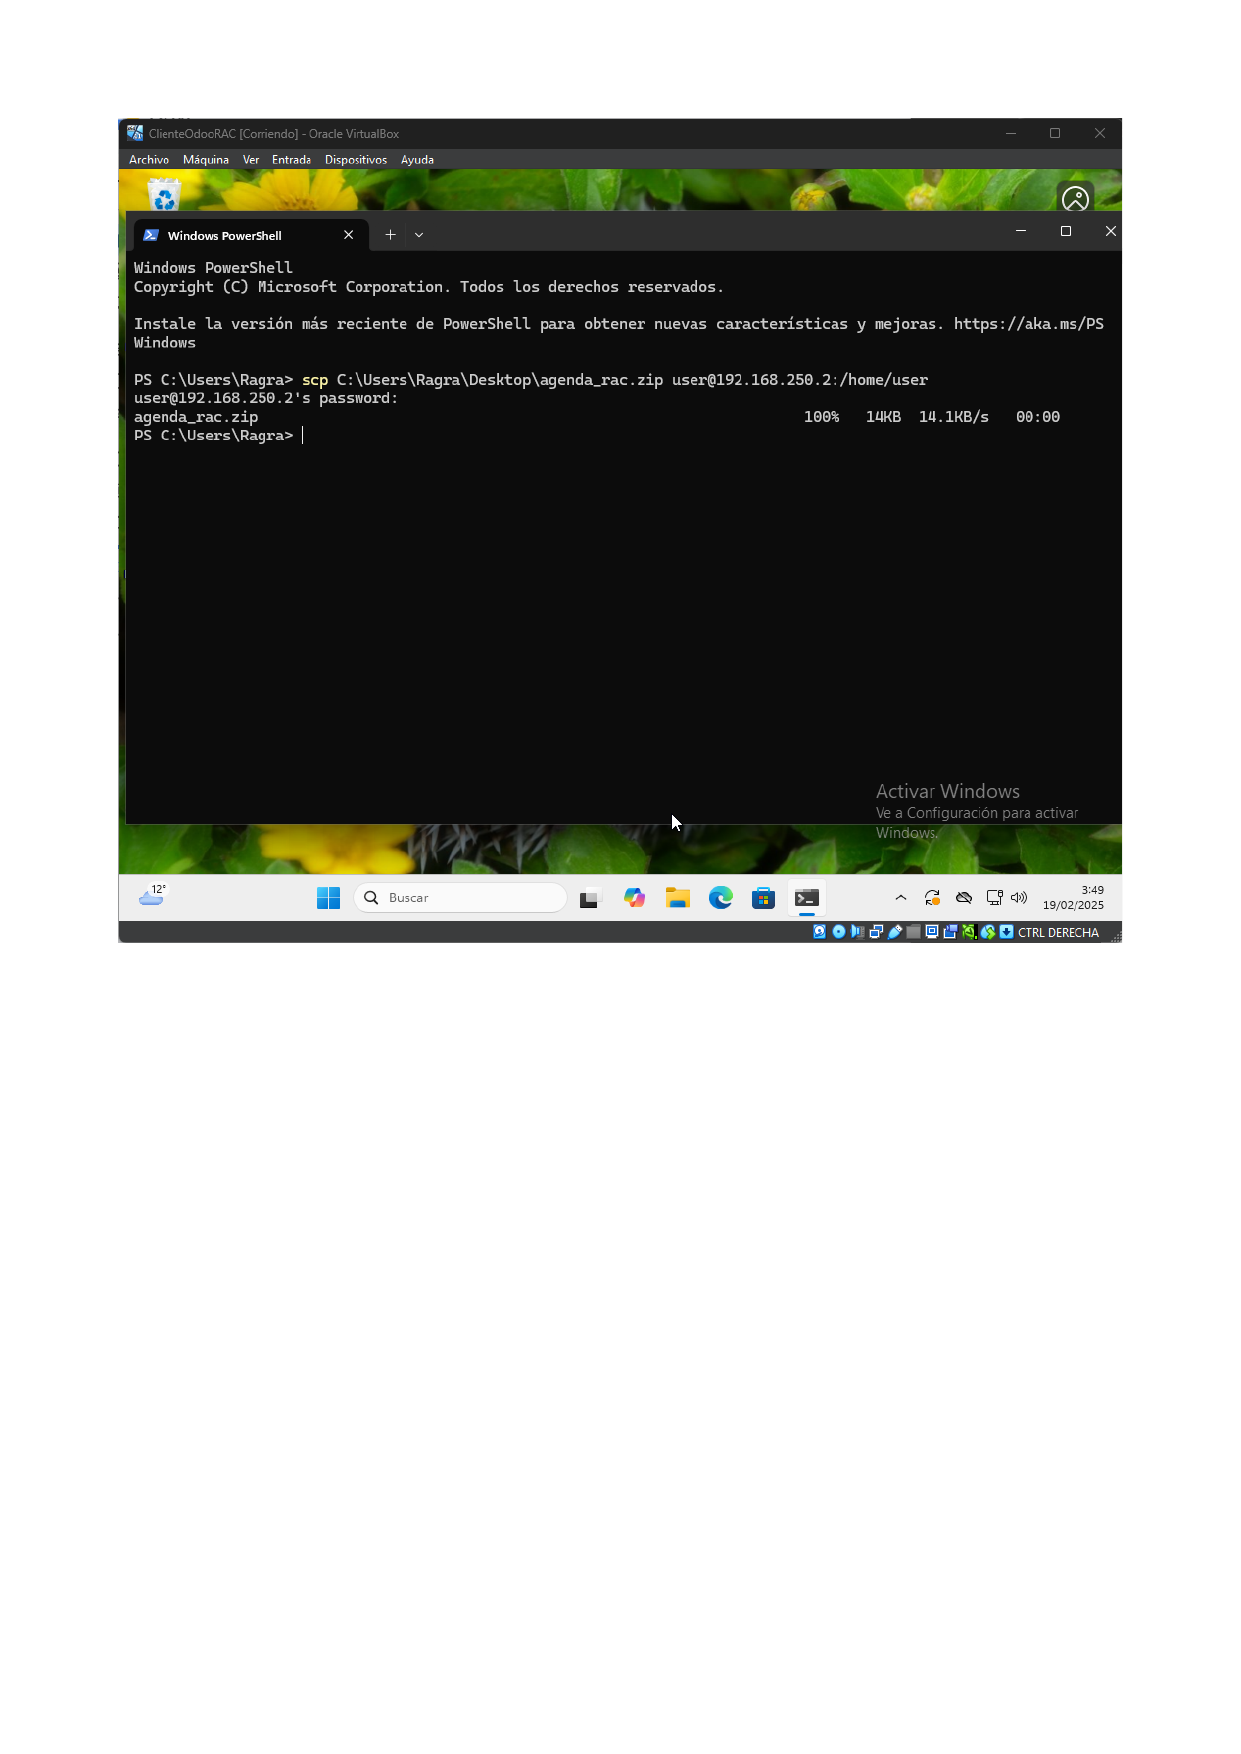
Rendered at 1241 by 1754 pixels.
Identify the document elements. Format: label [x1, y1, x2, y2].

picture [118, 118, 1123, 943]
